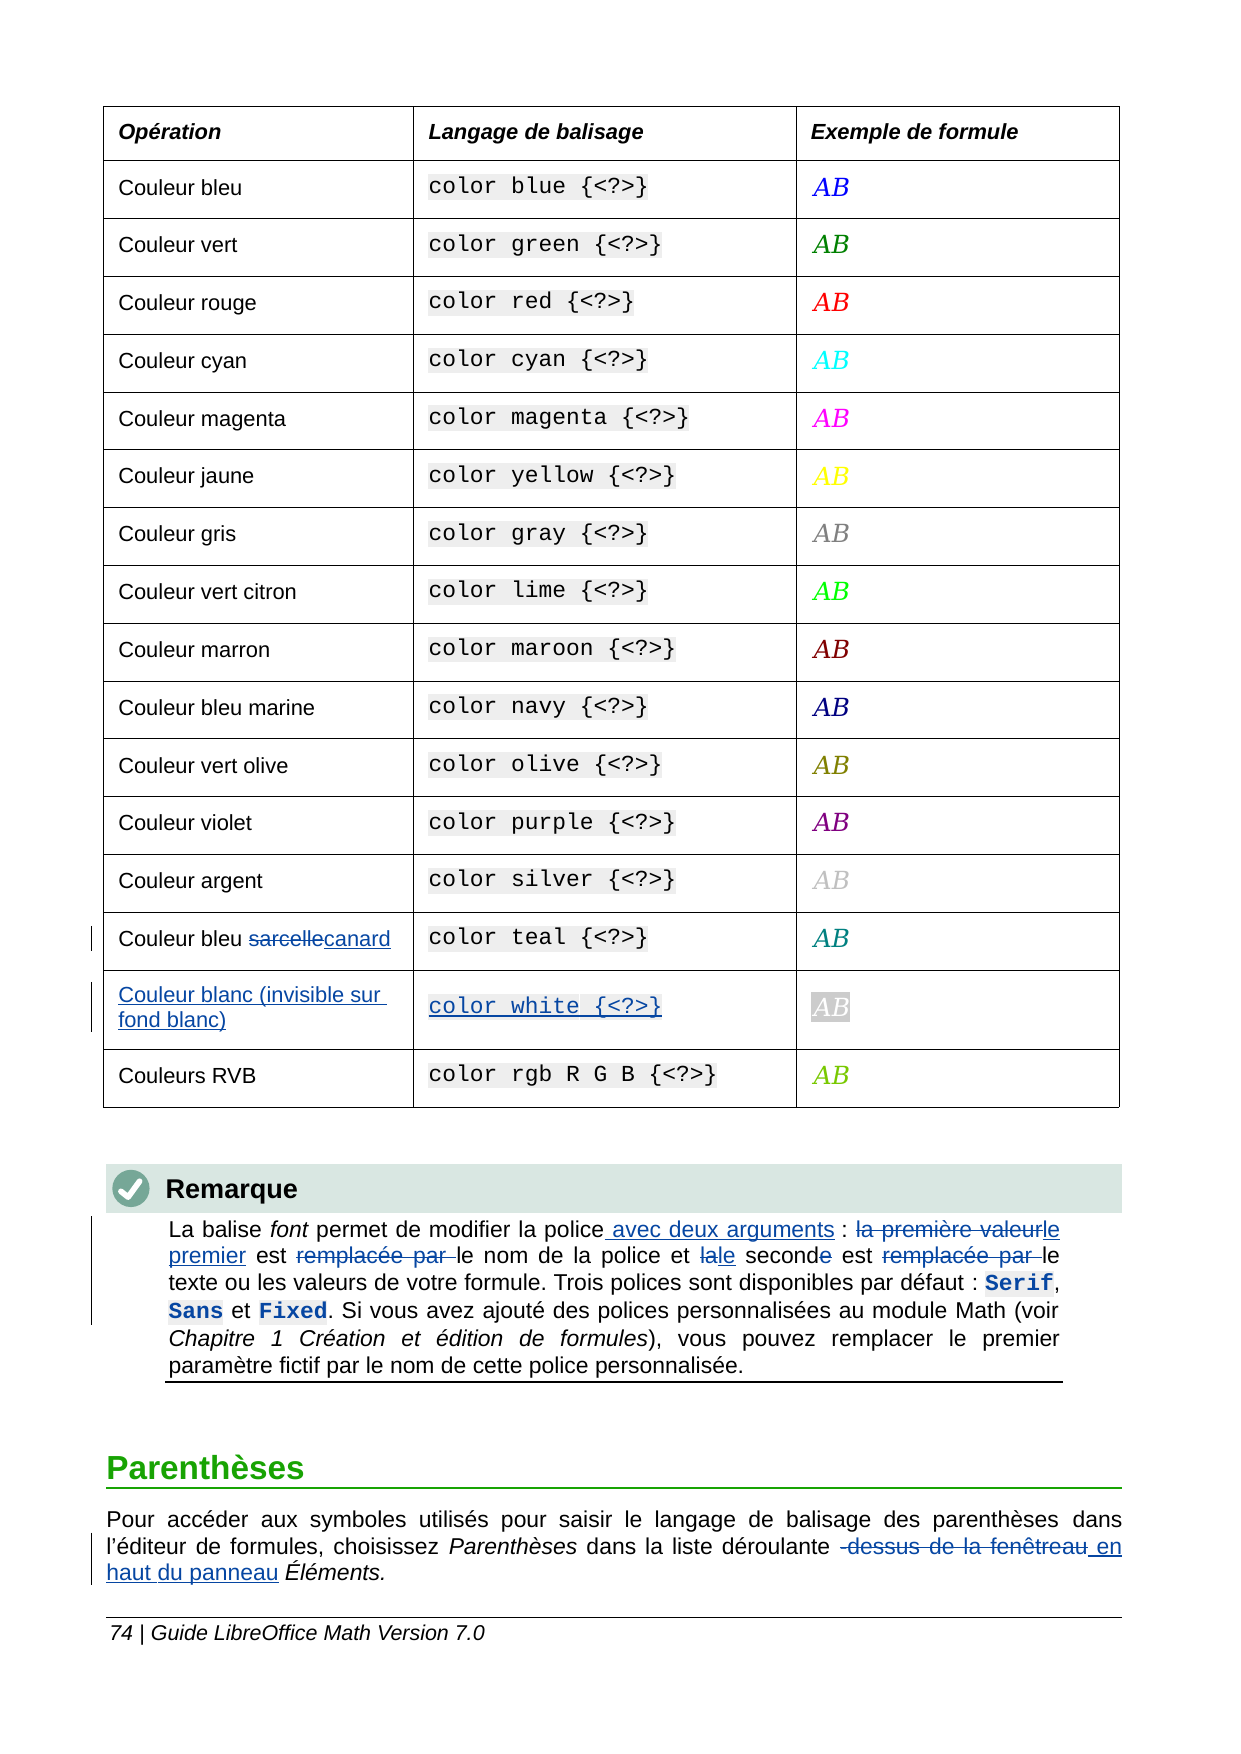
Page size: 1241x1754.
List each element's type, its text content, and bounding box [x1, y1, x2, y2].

table_cell [797, 335, 1119, 391]
table_cell [797, 797, 1119, 854]
table_cell color gray {<?>} [414, 508, 796, 565]
table_cell [797, 913, 1119, 969]
table_cell color green {<?>} [414, 219, 796, 276]
table_cell Couleur vert [104, 219, 413, 276]
table_cell [797, 624, 1119, 681]
table_cell color rgb R G B {<?>} [414, 1050, 796, 1107]
table_cell Couleur vert olive [104, 739, 413, 796]
table_cell [797, 855, 1119, 912]
table_cell Couleur jaune [104, 450, 413, 507]
table_cell color magenta {<?>} [414, 393, 796, 449]
table_cell [797, 682, 1119, 738]
table_cell Couleur rouge [104, 277, 413, 334]
text Pour accéder aux symboles utilisés pour saisir le langage de balisage des parenthèses dans l’éditeur de formules, choisissez Parenthèses dans la liste déroulante en haut du panneau Éléments. [106, 1506, 1122, 1585]
subtitle Parenthèses [106, 1448, 1122, 1487]
table_cell color yellow {<?>} [414, 450, 796, 507]
table_cell color maroon {<?>} [414, 624, 796, 681]
table_header Langage de balisage [414, 107, 796, 160]
table_cell Couleur magenta [104, 393, 413, 449]
table_cell Couleur bleu canard [104, 913, 413, 969]
table_cell [797, 1050, 1119, 1107]
table_cell [797, 393, 1119, 449]
subtitle Remarque [106, 1164, 1122, 1213]
table_cell color blue {<?>} [414, 161, 796, 218]
table_cell Couleur gris [104, 508, 413, 565]
table_cell color teal {<?>} [414, 913, 796, 969]
table_cell color navy {<?>} [414, 682, 796, 738]
table_cell [797, 739, 1119, 796]
table_cell color silver {<?>} [414, 855, 796, 912]
table_cell Couleur cyan [104, 335, 413, 391]
table_header Exemple de formule [797, 107, 1119, 160]
table_cell [797, 277, 1119, 334]
table_cell [797, 161, 1119, 218]
table_cell [797, 450, 1119, 507]
table_cell color red {<?>} [414, 277, 796, 334]
table_cell [797, 971, 1119, 1049]
table_cell [797, 508, 1119, 565]
table_cell Couleur blanc (invisible sur fond blanc) [104, 971, 413, 1049]
table_cell Couleur bleu [104, 161, 413, 218]
text La balise font permet de modifier la police avec deux arguments : le premier est le nom de la police et le second est le texte ou les valeurs de votre formule. Trois polices sont disponibles par défaut : Serif, Sans et Fixed. Si vous avez ajouté des polices personnalisées au module Math (voir Chapitre 1 Création et édition de formules), vous pouvez remplacer le premier paramètre fictif par le nom de cette police personnalisée. [165, 1213, 1063, 1381]
table_cell color purple {<?>} [414, 797, 796, 854]
table_cell color lime {<?>} [414, 566, 796, 623]
table_cell [797, 566, 1119, 623]
table_cell Couleur marron [104, 624, 413, 681]
table_cell Couleur vert citron [104, 566, 413, 623]
table_cell color white {<?>} [414, 971, 796, 1049]
table_cell Couleur bleu marine [104, 682, 413, 738]
table_cell [797, 219, 1119, 276]
table_cell color cyan {<?>} [414, 335, 796, 391]
table_cell Couleur violet [104, 797, 413, 854]
table_header Opération [104, 107, 413, 160]
table_cell Couleurs RVB [104, 1050, 413, 1107]
table_cell Couleur argent [104, 855, 413, 912]
table_cell color olive {<?>} [414, 739, 796, 796]
